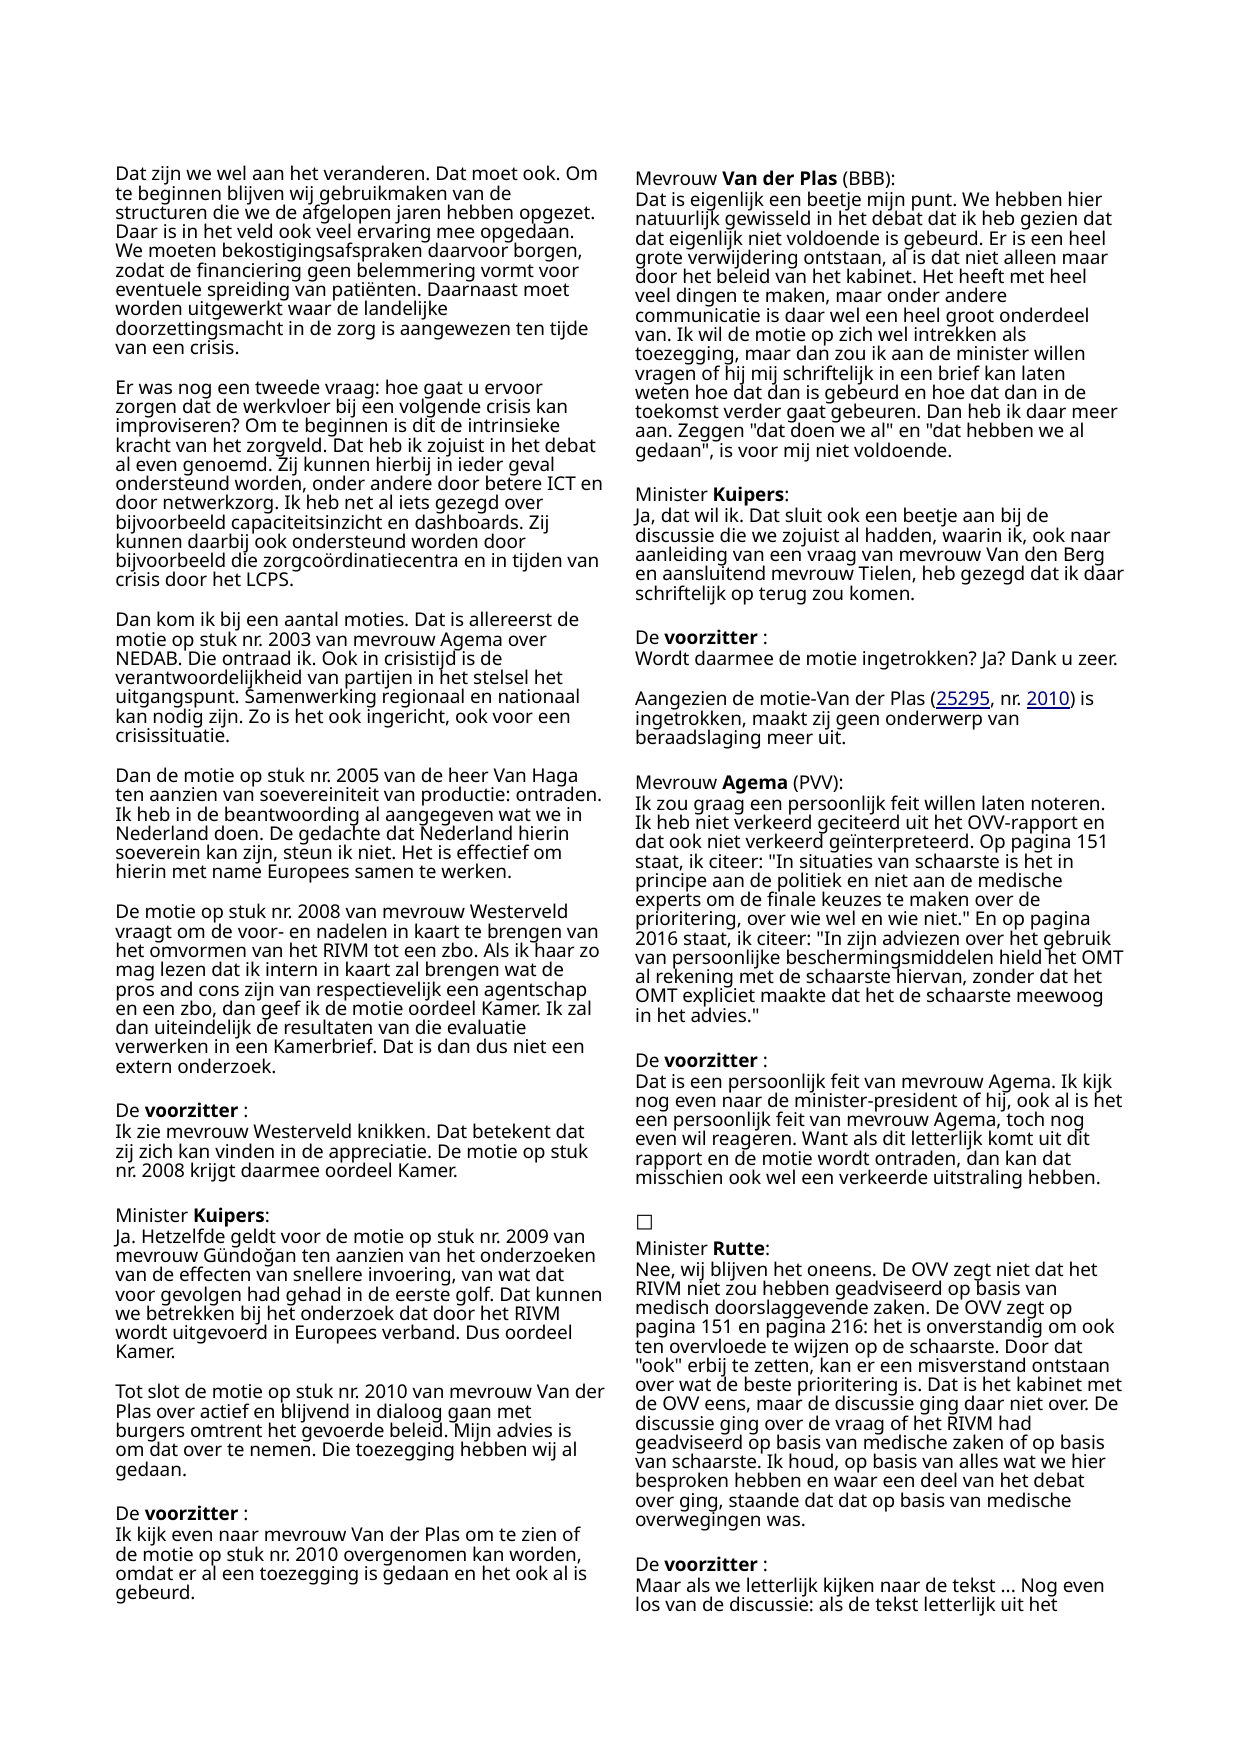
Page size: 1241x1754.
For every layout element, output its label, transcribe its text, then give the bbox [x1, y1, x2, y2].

text Ik zou graag een persoonlijk feit willen laten noteren. Ik heb niet verkeerd geciteerd uit het OVV-rapport en dat ook niet verkeerd geïnterpreteerd. Op pagina 151 staat, ik citeer: "In situaties van schaarste is het in principe aan de politiek en niet aan de medische experts om de finale keuzes te maken over de prioritering, over wie wel en wie niet." En op pagina 2016 staat, ik citeer: "In zijn adviezen over het gebruik van persoonlijke beschermingsmiddelen hield het OMT al rekening met de schaarste hiervan, zonder dat het OMT expliciet maakte dat het de schaarste meewoog in het advies." [635, 795, 1125, 1026]
text Maar als we letterlijk kijken naar de tekst ... Nog even los van de discussie: als de tekst letterlijk uit het [635, 1577, 1125, 1615]
text ⬜ [635, 1209, 1125, 1235]
text De voorzitter : [635, 624, 1125, 650]
text Mevrouw Agema (PVV): [635, 769, 1125, 795]
text Nee, wij blijven het oneens. De OVV zegt niet dat het RIVM niet zou hebben geadviseerd op basis van medisch doorslaggevende zaken. De OVV zegt op pagina 151 en pagina 216: het is onverstandig om ook ten overvloede te wijzen op de schaarste. Door dat "ook" erbij te zetten, kan er een misverstand ontstaan over wat de beste prioritering is. Dat is het kabinet met de OVV eens, maar de discussie ging daar niet over. De discussie ging over de vraag of het RIVM had geadviseerd op basis van medische zaken of op basis van schaarste. Ik houd, op basis van alles wat we hier besproken hebben en waar een deel van het debat over ging, staande dat dat op basis van medische overwegingen was. [635, 1261, 1125, 1530]
text Ja, dat wil ik. Dat sluit ook een beetje aan bij de discussie die we zojuist al hadden, waarin ik, ook naar aanleiding van een vraag van mevrouw Van den Berg en aansluitend mevrouw Tielen, heb gezegd dat ik daar schriftelijk op terug zou komen. [635, 507, 1125, 604]
text Minister Rutte: [635, 1235, 1125, 1261]
text Aangezien de motie-Van der Plas (25295, nr. 2010) is ingetrokken, maakt zij geen onderwerp van beraadslaging meer uit. [635, 690, 1125, 748]
text Dat is een persoonlijk feit van mevrouw Agema. Ik kijk nog even naar de minister-president of hij, ook al is het een persoonlijk feit van mevrouw Agema, toch nog even wil reageren. Want als dit letterlijk komt uit dit rapport en de motie wordt ontraden, dan kan dat misschien ook wel een verkeerde uitstraling hebben. [635, 1073, 1125, 1188]
text Mevrouw Van der Plas (BBB): [635, 165, 1125, 191]
text Wordt daarmee de motie ingetrokken? Ja? Dank u zeer. [635, 650, 1125, 669]
text Minister Kuipers: [115, 1202, 605, 1228]
text Tot slot de motie op stuk nr. 2010 van mevrouw Van der Plas over actief en blijvend in dialoog gaan met burgers omtrent het gevoerde beleid. Mijn advies is om dat over te nemen. Die toezegging hebben wij al gedaan. [115, 1383, 605, 1480]
text Dan kom ik bij een aantal moties. Dat is allereerst de motie op stuk nr. 2003 van mevrouw Agema over NEDAB. Die ontraad ik. Ook in crisistijd is de verantwoordelijkheid van partijen in het stelsel het uitgangspunt. Samenwerking regionaal en nationaal kan nodig zijn. Zo is het ook ingericht, ook voor een crisissituatie. [115, 611, 605, 746]
text De voorzitter : [635, 1551, 1125, 1577]
text De voorzitter : [115, 1098, 605, 1123]
text Er was nog een tweede vraag: hoe gaat u ervoor zorgen dat de werkvloer bij een volgende crisis kan improviseren? Om te beginnen is dit de intrinsieke kracht van het zorgveld. Dat heb ik zojuist in het debat al even genoemd. Zij kunnen hierbij in ieder geval ondersteund worden, onder andere door betere ICT en door netwerkzorg. Ik heb net al iets gezegd over bijvoorbeeld capaciteitsinzicht en dashboards. Zij kunnen daarbij ook ondersteund worden door bijvoorbeeld die zorgcoördinatiecentra en in tijden van crisis door het LCPS. [115, 379, 605, 591]
text Ik zie mevrouw Westerveld knikken. Dat betekent dat zij zich kan vinden in de appreciatie. De motie op stuk nr. 2008 krijgt daarmee oordeel Kamer. [115, 1123, 605, 1181]
text Dan de motie op stuk nr. 2005 van de heer Van Haga ten aanzien van soevereiniteit van productie: ontraden. Ik heb in de beantwoording al aangegeven wat we in Nederland doen. De gedachte dat Nederland hierin soeverein kan zijn, steun ik niet. Het is effectief om hierin met name Europees samen te werken. [115, 767, 605, 883]
text De voorzitter : [115, 1501, 605, 1526]
text Dat zijn we wel aan het veranderen. Dat moet ook. Om te beginnen blijven wij gebruikmaken van de structuren die we de afgelopen jaren hebben opgezet. Daar is in het veld ook veel ervaring mee opgedaan. We moeten bekostigingsafspraken daarvoor borgen, zodat de financiering geen belemmering vormt voor eventuele spreiding van patiënten. Daarnaast moet worden uitgewerkt waar de landelijke doorzettingsmacht in de zorg is aangewezen ten tijde van een crisis. [115, 165, 605, 358]
text Ik kijk even naar mevrouw Van der Plas om te zien of de motie op stuk nr. 2010 overgenomen kan worden, omdat er al een toezegging is gedaan en het ook al is gebeurd. [115, 1526, 605, 1603]
text Minister Kuipers: [635, 482, 1125, 507]
text De motie op stuk nr. 2008 van mevrouw Westerveld vraagt om de voor- en nadelen in kaart te brengen van het omvormen van het RIVM tot een zbo. Als ik haar zo mag lezen dat ik intern in kaart zal brengen wat de pros and cons zijn van respectievelijk een agentschap en een zbo, dan geef ik de motie oordeel Kamer. Ik zal dan uiteindelijk de resultaten van die evaluatie verwerken in een Kamerbrief. Dat is dan dus niet een extern onderzoek. [115, 903, 605, 1077]
text Ja. Hetzelfde geldt voor de motie op stuk nr. 2009 van mevrouw Gündoğan ten aanzien van het onderzoeken van de effecten van snellere invoering, van wat dat voor gevolgen had gehad in de eerste golf. Dat kunnen we betrekken bij het onderzoek dat door het RIVM wordt uitgevoerd in Europees verband. Dus oordeel Kamer. [115, 1228, 605, 1363]
text Dat is eigenlijk een beetje mijn punt. We hebben hier natuurlijk gewisseld in het debat dat ik heb gezien dat dat eigenlijk niet voldoende is gebeurd. Er is een heel grote verwijdering ontstaan, al is dat niet alleen maar door het beleid van het kabinet. Het heeft met heel veel dingen te maken, maar onder andere communicatie is daar wel een heel groot onderdeel van. Ik wil de motie op zich wel intrekken als toezegging, maar dan zou ik aan de minister willen vragen of hij mij schriftelijk in een brief kan laten weten hoe dat dan is gebeurd en hoe dat dan in de toekomst verder gaat gebeuren. Dan heb ik daar meer aan. Zeggen "dat doen we al" en "dat hebben we al gedaan", is voor mij niet voldoende. [635, 191, 1125, 461]
text De voorzitter : [635, 1047, 1125, 1073]
